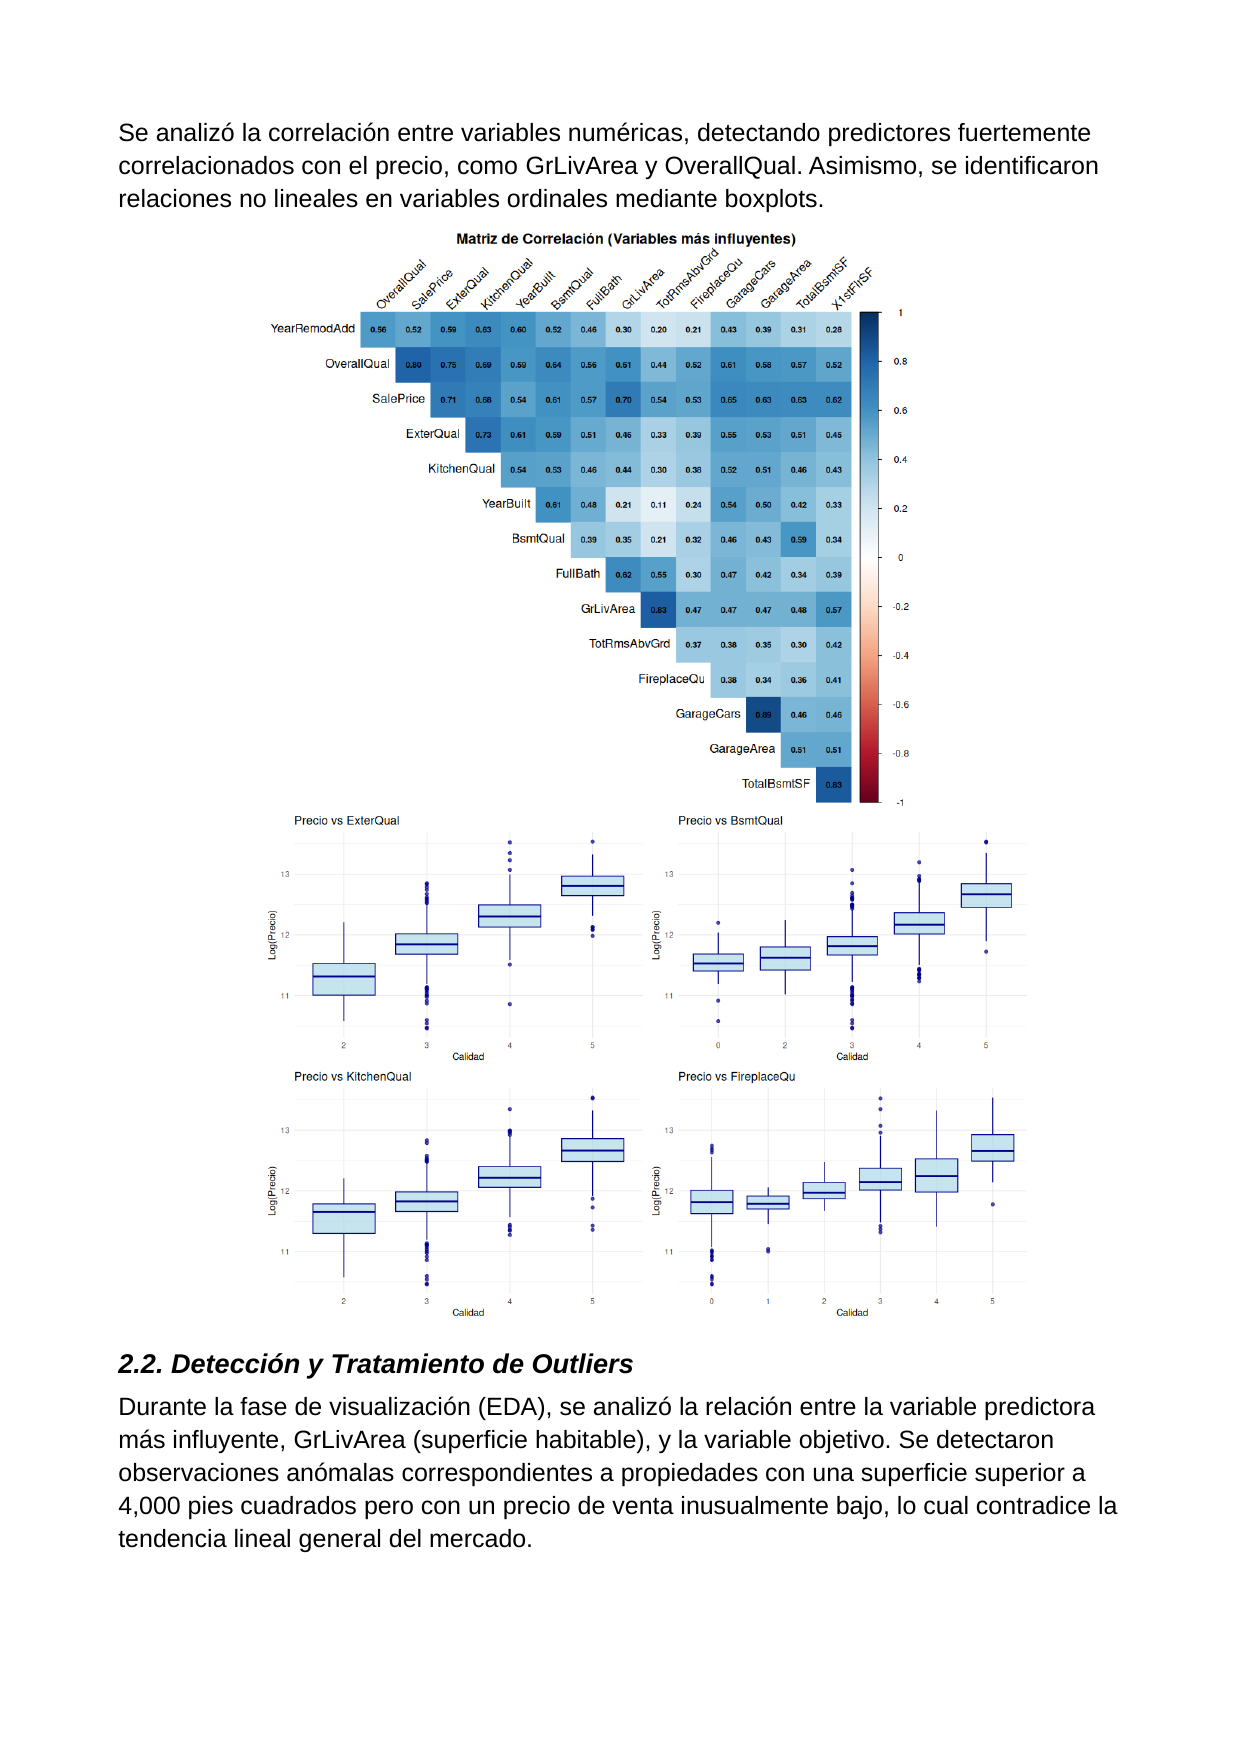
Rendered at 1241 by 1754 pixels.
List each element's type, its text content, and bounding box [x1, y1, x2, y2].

text Durante la fase de visualización (EDA), se analizó la relación entre la variable predictora más influyente, GrLivArea (superficie habitable), y la variable objetivo. Se detectaron observaciones anómalas correspondientes a propiedades con una superficie superior a 4,000 pies cuadrados pero con un precio de venta inusualmente bajo, lo cual contradice la tendencia lineal general del mercado. [118, 1392, 1122, 1552]
picture [189, 231, 1062, 1323]
text Se analizó la correlación entre variables numéricas, detectando predictores fuertemente correlacionados con el precio, como GrLivArea y OverallQual. Asimismo, se identificaron relaciones no lineales en variables ordinales mediante boxplots. [118, 118, 1122, 213]
subtitle 2.2. Detección y Tratamiento de Outliers [118, 1348, 1122, 1379]
